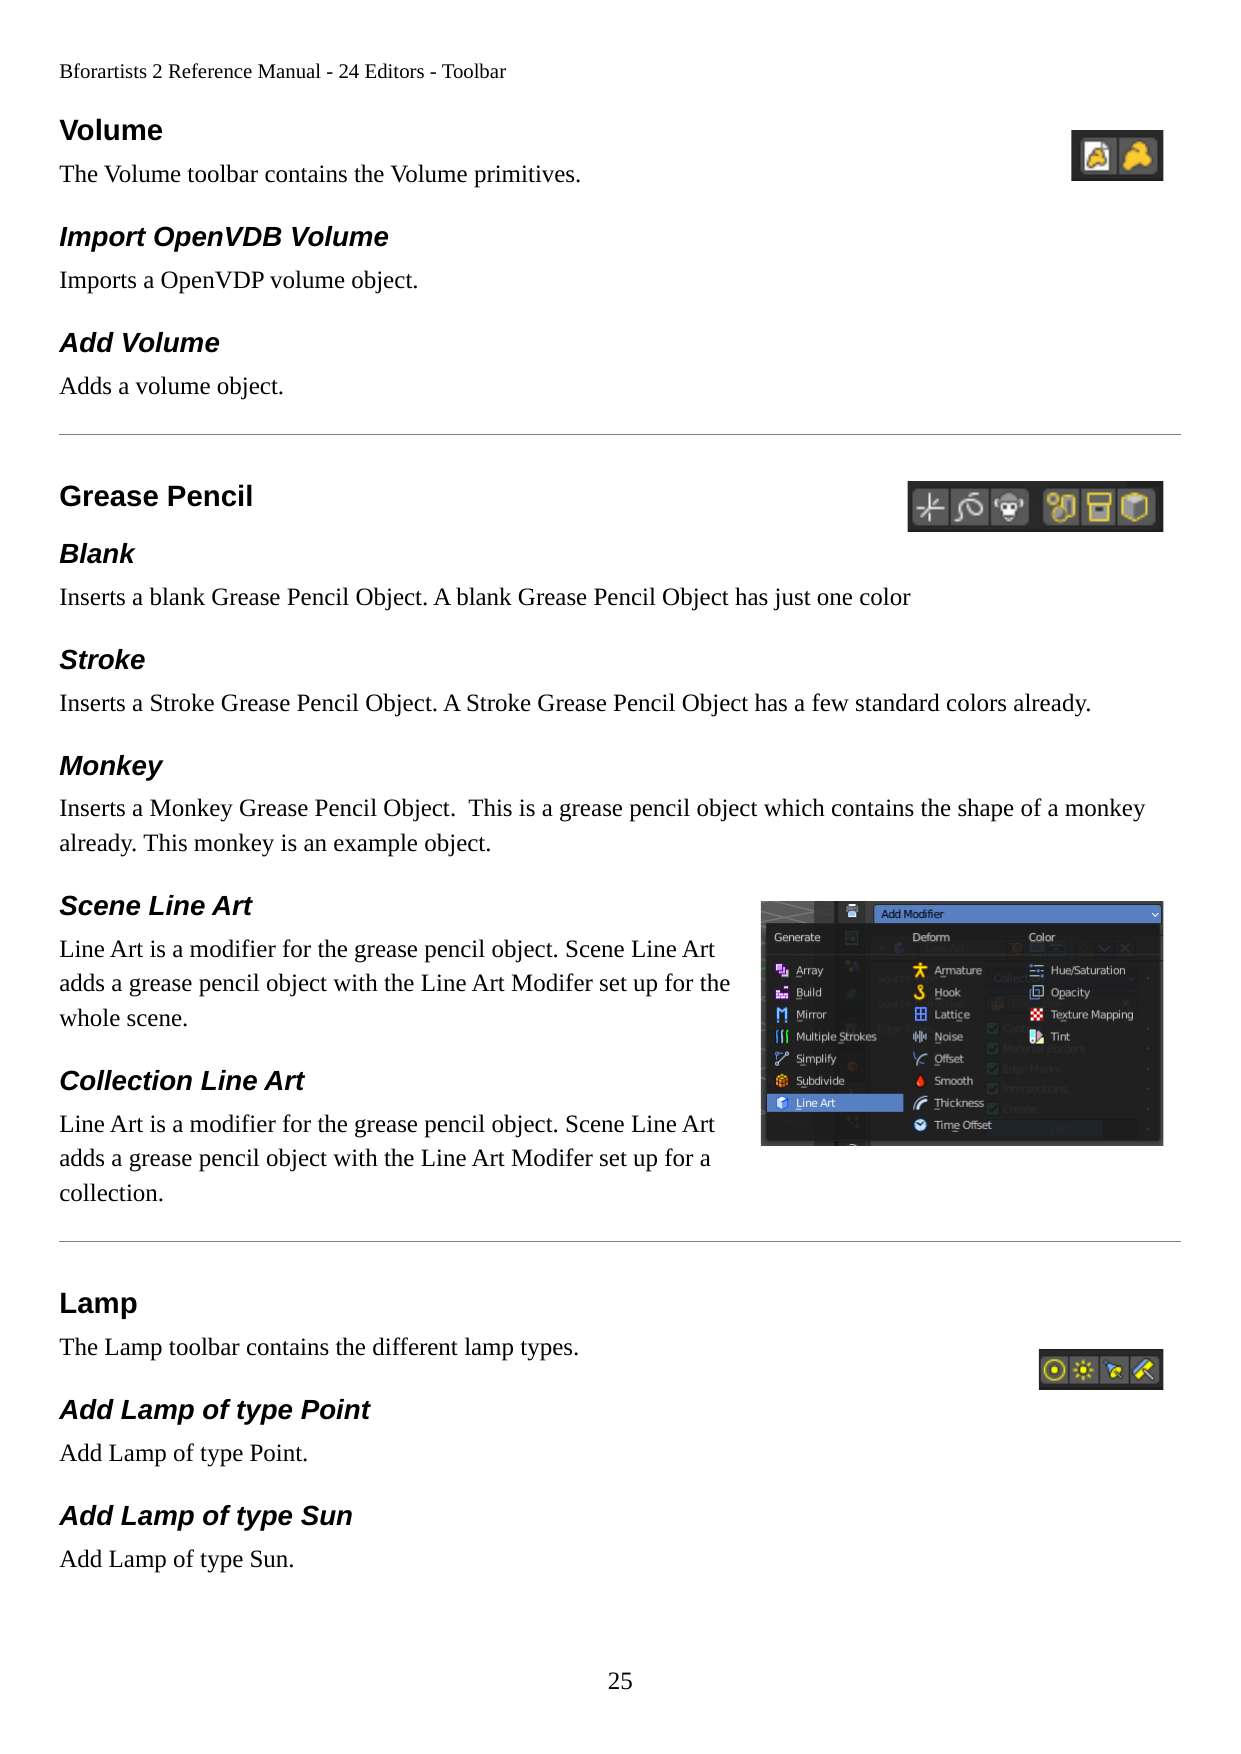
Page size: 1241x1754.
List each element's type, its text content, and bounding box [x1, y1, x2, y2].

subtitle [1164, 1064, 1181, 1096]
subtitle Blank [59, 537, 1181, 569]
picture [760, 901, 1164, 1146]
text Inserts a Stroke Grease Pencil Object. A Stroke Grease Pencil Object has a few standard colors already. [59, 688, 1181, 716]
picture [1071, 130, 1164, 181]
text The Volume toolbar contains the Volume primitives. [59, 159, 1181, 188]
text Inserts a Monkey Grease Pencil Object. This is a grease pencil object which contains the shape of a monkey already. This monkey is an example object. [59, 793, 1181, 857]
subtitle Collection Line Art [59, 1064, 760, 1096]
subtitle Add Volume [59, 326, 1181, 358]
subtitle Scene Line Art [59, 889, 1181, 921]
text Imports a OpenVDP volume object. [59, 265, 1181, 293]
text The Lamp toolbar contains the different lamp types. [59, 1332, 1181, 1361]
picture [907, 481, 1164, 532]
text Inserts a blank Grease Pencil Object. A blank Grease Pencil Object has just one color [59, 582, 1181, 610]
subtitle Add Lamp of type Sun [59, 1499, 1181, 1531]
text Line Art is a modifier for the grease pencil object. Scene Line Art adds a grease pencil object with the Line Art Modifer set up for a collection. [59, 1109, 1181, 1207]
picture [1038, 1349, 1164, 1390]
text Add Lamp of type Sun. [59, 1544, 1181, 1572]
subtitle Add Lamp of type Point [59, 1393, 1181, 1425]
subtitle Lamp [59, 1286, 1181, 1319]
subtitle Stroke [59, 643, 1181, 675]
text Line Art is a modifier for the grease pencil object. Scene Line Art adds a grease pencil object with the Line Art Modifer set up for the whole scene. [59, 934, 760, 1032]
subtitle Grease Pencil [59, 478, 1181, 512]
subtitle Volume [59, 113, 1181, 146]
text Adds a volume object. [59, 371, 1181, 399]
subtitle Monkey [59, 749, 1181, 781]
text Add Lamp of type Point. [59, 1438, 1181, 1467]
subtitle Import OpenVDB Volume [59, 220, 1181, 252]
